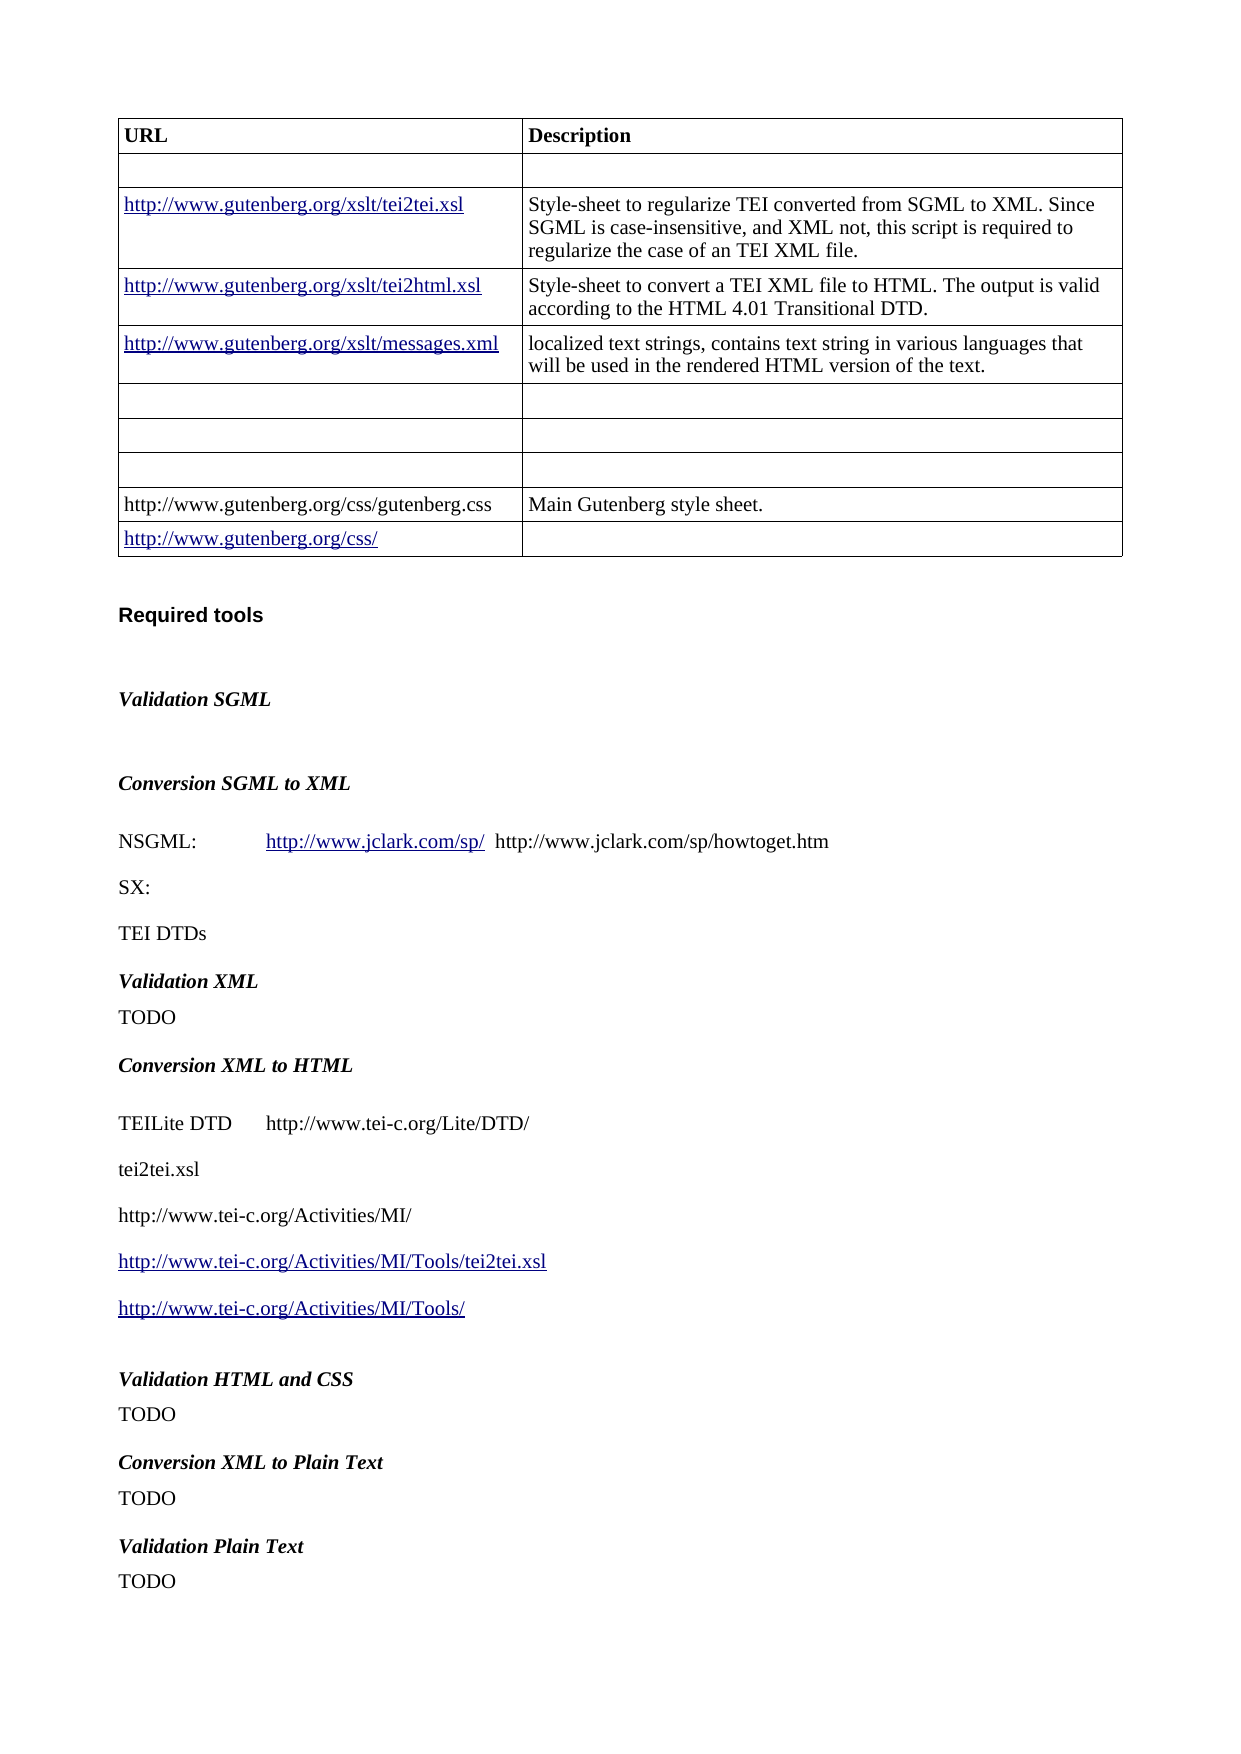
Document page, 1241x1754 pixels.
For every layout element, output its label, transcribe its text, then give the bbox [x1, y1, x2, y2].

table_cell Style-sheet to convert a TEI XML file to HTML. The output is valid according to the HTML 4.01 Transitional DTD. [523, 269, 1122, 325]
table_cell [523, 154, 1122, 187]
text TEILite DTD http://www.tei-c.org/Lite/DTD/ [118, 1112, 1122, 1135]
table_cell [119, 419, 522, 452]
subtitle Conversion XML to Plain Text [118, 1451, 1122, 1474]
table_cell http://www.gutenberg.org/xslt/tei2html.xsl [119, 269, 522, 325]
text tei2tei.xsl [118, 1158, 1122, 1181]
table_cell [119, 154, 522, 187]
table_cell http://www.gutenberg.org/xslt/tei2tei.xsl [119, 188, 522, 268]
subtitle Conversion XML to HTML [118, 1054, 1122, 1077]
table_cell http://www.gutenberg.org/xslt/messages.xml [119, 326, 522, 383]
text TODO [118, 1486, 1122, 1509]
subtitle Required tools [118, 604, 1122, 627]
table_cell http://www.gutenberg.org/css/ [119, 522, 522, 556]
table_header URL [119, 119, 522, 153]
table_cell http://www.gutenberg.org/css/gutenberg.css [119, 488, 522, 521]
table_cell [119, 384, 522, 418]
table_cell Main Gutenberg style sheet. [523, 488, 1122, 521]
table_cell [523, 384, 1122, 418]
subtitle Validation HTML and CSS [118, 1367, 1122, 1390]
text NSGML: http://www.jclark.com/sp/ http://www.jclark.com/sp/howtoget.htm [118, 830, 1122, 853]
text http://www.tei-c.org/Activities/MI/Tools/ [118, 1296, 1122, 1319]
table_header Description [523, 119, 1122, 153]
table_cell [523, 419, 1122, 452]
table_cell localized text strings, contains text string in various languages that will be used in the rendered HTML version of the text. [523, 326, 1122, 383]
subtitle Validation XML [118, 970, 1122, 993]
text SX: [118, 876, 1122, 899]
text TODO [118, 1006, 1122, 1029]
subtitle Validation SGML [118, 688, 1122, 711]
table_cell [523, 522, 1122, 556]
text TODO [118, 1403, 1122, 1426]
subtitle Conversion SGML to XML [118, 771, 1122, 794]
text http://www.tei-c.org/Activities/MI/ [118, 1204, 1122, 1227]
subtitle Validation Plain Text [118, 1534, 1122, 1557]
text TEI DTDs [118, 922, 1122, 945]
table_cell [523, 453, 1122, 487]
table_cell [119, 453, 522, 487]
text TODO [118, 1570, 1122, 1593]
text http://www.tei-c.org/Activities/MI/Tools/tei2tei.xsl [118, 1250, 1122, 1273]
table_cell Style-sheet to regularize TEI converted from SGML to XML. Since SGML is case-insensitive, and XML not, this script is required to regularize the case of an TEI XML file. [523, 188, 1122, 268]
